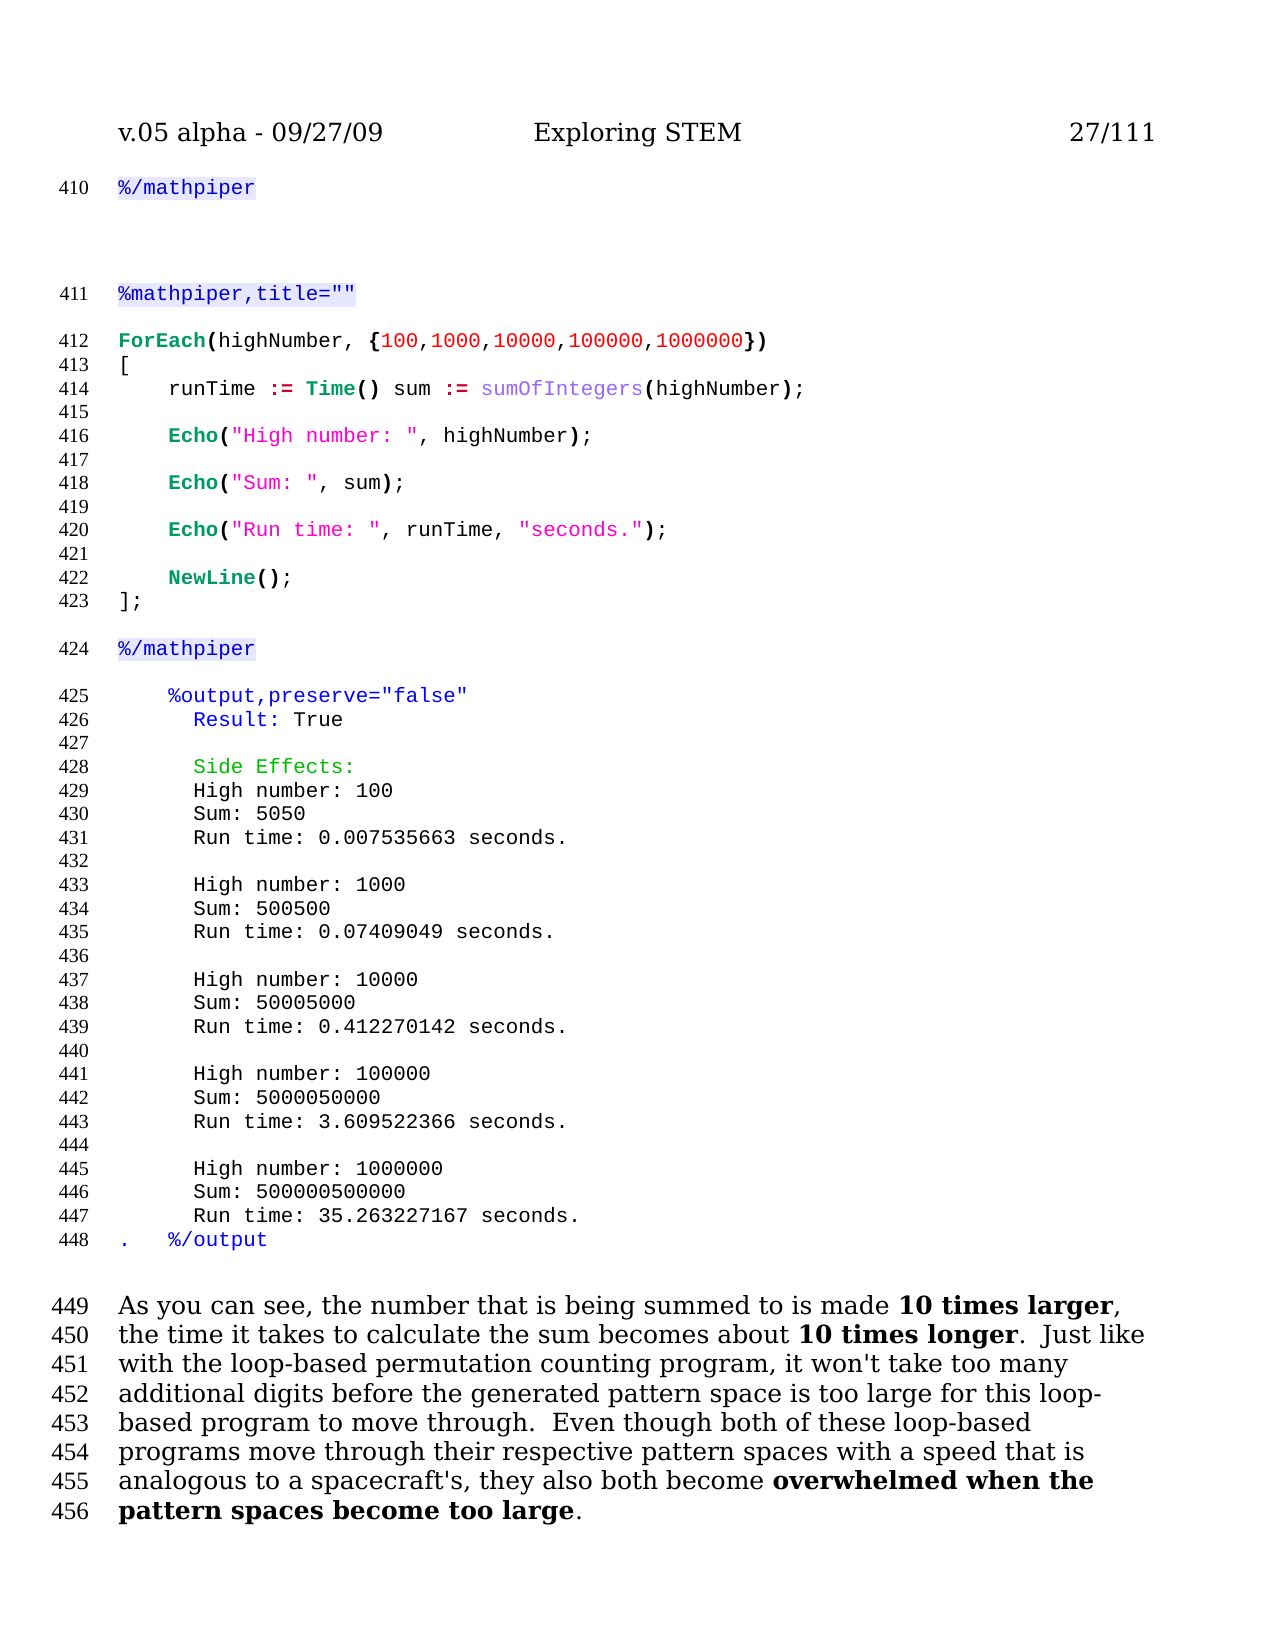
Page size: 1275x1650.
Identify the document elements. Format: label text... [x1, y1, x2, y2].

text %/mathpiper [118, 638, 1157, 661]
text Echo("High number: ", highNumber); [118, 425, 1157, 448]
text Sum: 5000050000 [118, 1087, 1157, 1111]
text Run time: 0.412270142 seconds. [118, 1016, 1157, 1040]
text Run time: 35.263227167 seconds. [118, 1205, 1157, 1229]
text Sum: 50005000 [118, 992, 1157, 1016]
text High number: 10000 [118, 969, 1157, 992]
text Echo("Sum: ", sum); [118, 472, 1157, 496]
text Echo("Run time: ", runTime, "seconds."); [118, 519, 1157, 543]
text Run time: 0.007535663 seconds. [118, 827, 1157, 851]
text runTime := Time() sum := sumOfIntegers(highNumber); [118, 378, 1157, 401]
text ForEach(highNumber, {100,1000,10000,100000,1000000}) [118, 330, 1157, 354]
text . %/output [118, 1229, 1157, 1252]
text Run time: 3.609522366 seconds. [118, 1111, 1157, 1134]
text %output,preserve="false" [118, 685, 1157, 709]
text Sum: 5050 [118, 803, 1157, 827]
text High number: 1000 [118, 874, 1157, 898]
text NewLine(); [118, 567, 1157, 590]
text Sum: 500000500000 [118, 1182, 1157, 1205]
text As you can see, the number that is being summed to is made 10 times larger, the time it takes to calculate the sum becomes about 10 times longer. Just like with the loop-based permutation counting program, it won't take too many additional digits before the generated pattern space is too large for this loop-based program to move through. Even though both of these loop-based programs move through their respective pattern spaces with a speed that is analogous to a spacecraft's, they also both become overwhelmed when the pattern spaces become too large. [118, 1291, 1157, 1525]
text %/mathpiper [118, 177, 1157, 200]
text High number: 1000000 [118, 1158, 1157, 1182]
text [ [118, 354, 1157, 378]
text Side Effects: [118, 756, 1157, 779]
text High number: 100000 [118, 1063, 1157, 1087]
text Result: True [118, 709, 1157, 732]
text ]; [118, 590, 1157, 614]
text High number: 100 [118, 779, 1157, 803]
text Sum: 500500 [118, 898, 1157, 921]
text Run time: 0.07409049 seconds. [118, 921, 1157, 945]
text %mathpiper,title="" [118, 283, 1157, 307]
